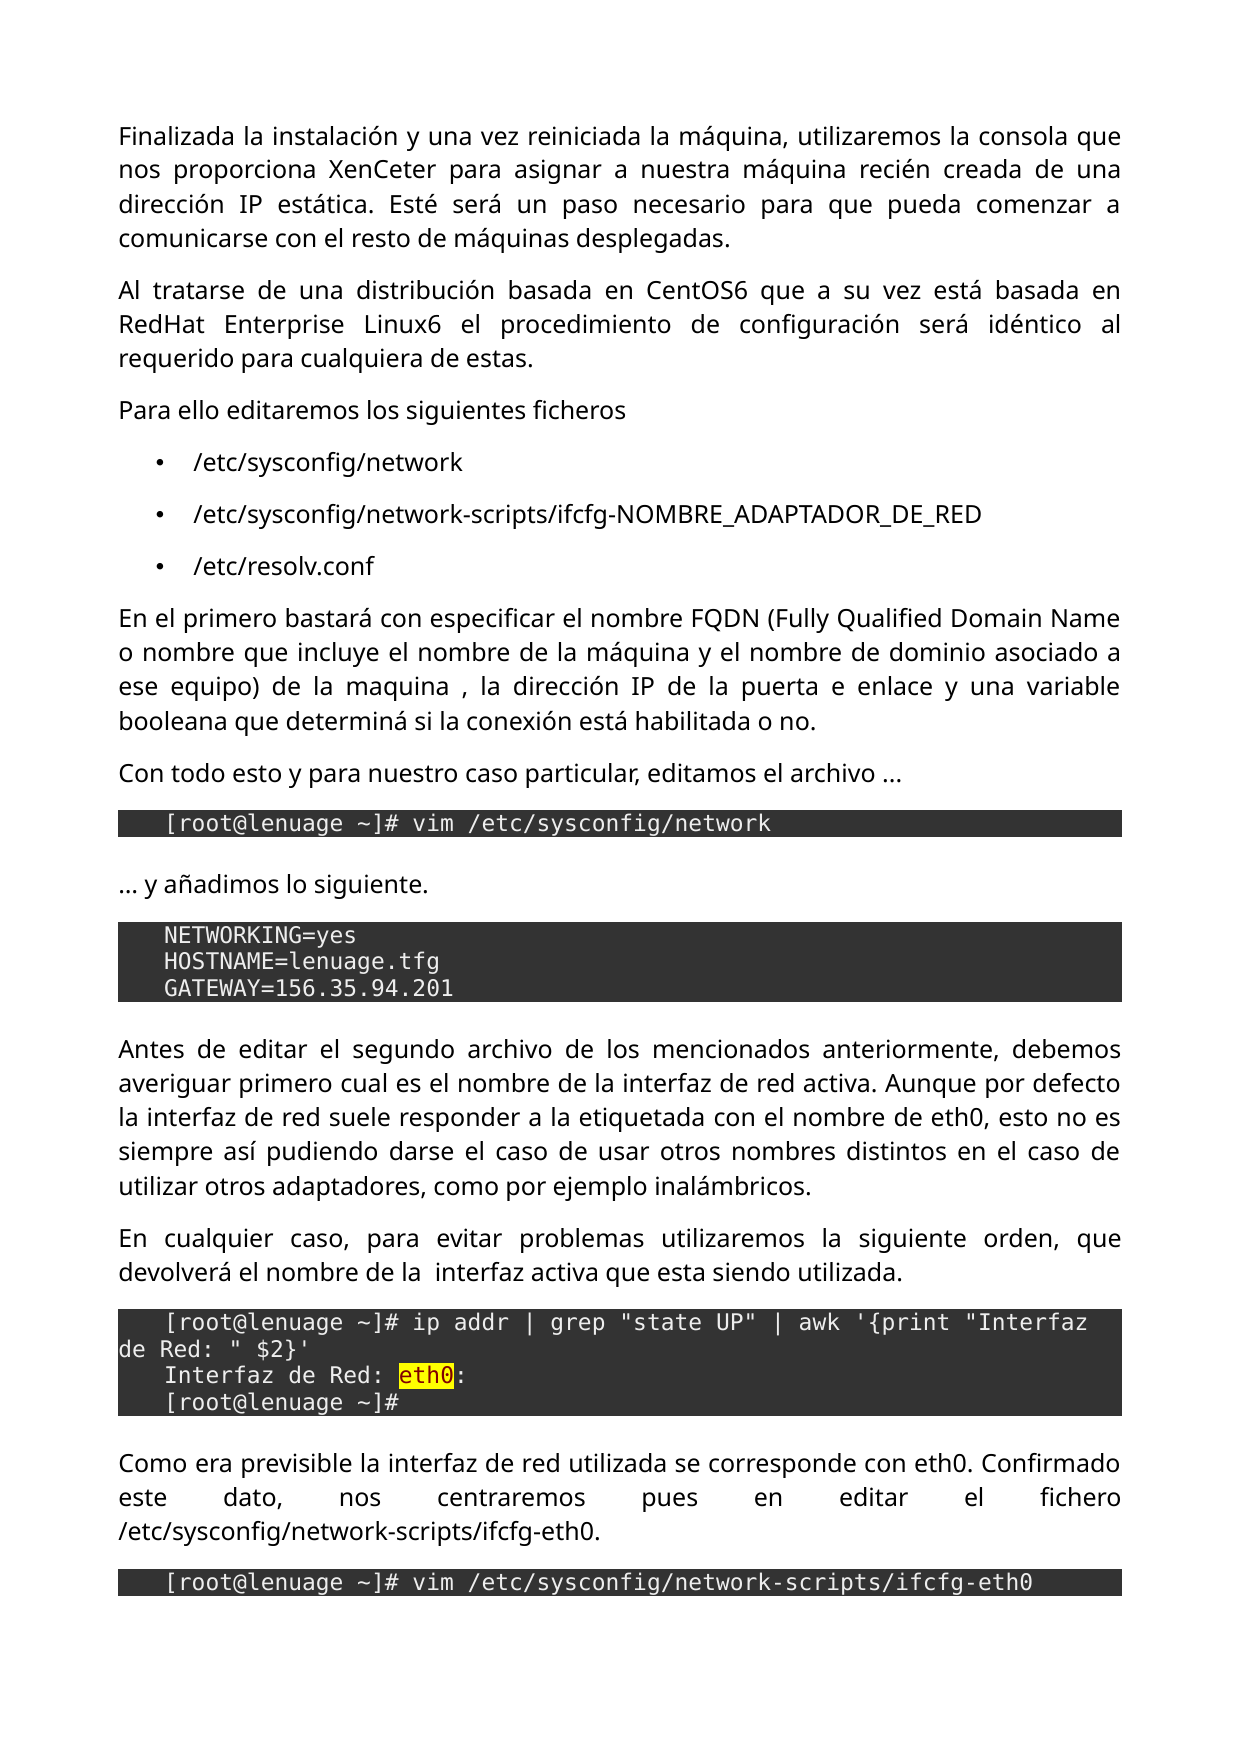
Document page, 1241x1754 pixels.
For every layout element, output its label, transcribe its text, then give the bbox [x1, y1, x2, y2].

text Con todo esto y para nuestro caso particular, editamos el archivo ... [118, 755, 1122, 789]
text NETWORKING=yes [118, 922, 1122, 948]
text GATEWAY=156.35.94.201 [118, 975, 1122, 1002]
text Finalizada la instalación y una vez reiniciada la máquina, utilizaremos la consola que nos proporciona XenCeter para asignar a nuestra máquina recién creada de una dirección IP estática. Esté será un paso necesario para que pueda comenzar a comunicarse con el resto de máquinas desplegadas. [118, 118, 1122, 254]
text Interfaz de Red: eth0: [118, 1363, 1122, 1389]
text Para ello editaremos los siguientes ficheros [118, 393, 1122, 427]
text Antes de editar el segundo archivo de los mencionados anteriormente, debemos averiguar primero cual es el nombre de la interfaz de red activa. Aunque por defecto la interfaz de red suele responder a la etiquetada con el nombre de eth0, esto no es siempre así pudiendo darse el caso de usar otros nombres distintos en el caso de utilizar otros adaptadores, como por ejemplo inalámbricos. [118, 1032, 1122, 1202]
text En cualquier caso, para evitar problemas utilizaremos la siguiente orden, que devolverá el nombre de la interfaz activa que esta siendo utilizada. [118, 1220, 1122, 1288]
list /etc/sysconfig/network [156, 445, 1122, 479]
text [root@lenuage ~]# vim /etc/sysconfig/network [118, 810, 1122, 837]
text [root@lenuage ~]# [118, 1389, 1122, 1416]
list /etc/resolv.conf [156, 549, 1122, 583]
text Como era previsible la interfaz de red utilizada se corresponde con eth0. Confirmado este dato, nos centraremos pues en editar el fichero /etc/sysconfig/network-scripts/ifcfg-eth0. [118, 1446, 1122, 1548]
text HOSTNAME=lenuage.tfg [118, 948, 1122, 975]
text Al tratarse de una distribución basada en CentOS6 que a su vez está basada en RedHat Enterprise Linux6 el procedimiento de configuración será idéntico al requerido para cualquiera de estas. [118, 272, 1122, 374]
list /etc/sysconfig/network-scripts/ifcfg-NOMBRE_ADAPTADOR_DE_RED [156, 497, 1122, 531]
text [root@lenuage ~]# vim /etc/sysconfig/network-scripts/ifcfg-eth0 [118, 1569, 1122, 1596]
text [root@lenuage ~]# ip addr | grep "state UP" | awk '{print "Interfaz de Red: " $2}' [118, 1309, 1122, 1363]
text En el primero bastará con especificar el nombre FQDN (Fully Qualified Domain Name o nombre que incluye el nombre de la máquina y el nombre de dominio asociado a ese equipo) de la maquina , la dirección IP de la puerta e enlace y una variable booleana que determiná si la conexión está habilitada o no. [118, 601, 1122, 737]
text … y añadimos lo siguiente. [118, 867, 1122, 901]
